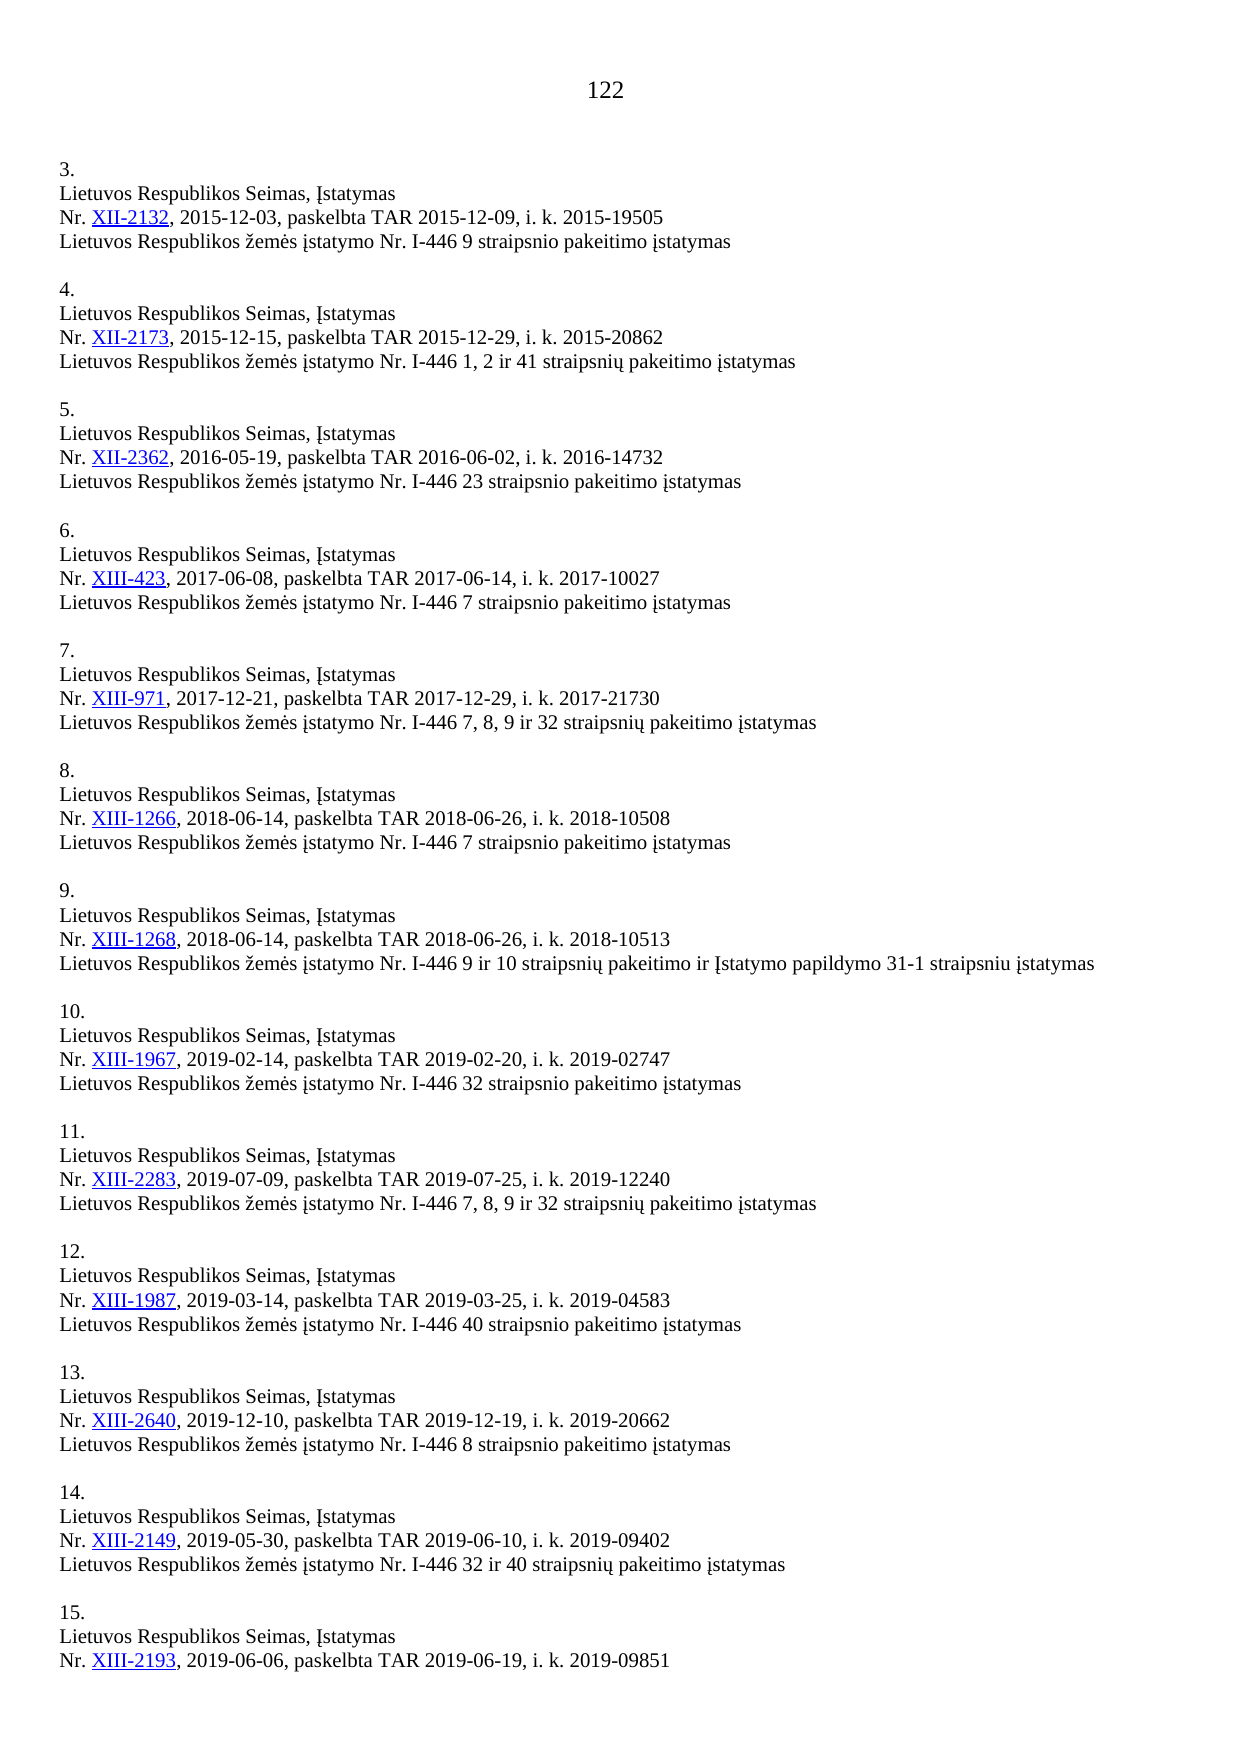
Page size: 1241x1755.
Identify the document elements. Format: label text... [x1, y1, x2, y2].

text Lietuvos Respublikos Seimas, Įstatymas [59, 662, 1152, 686]
text Nr. XIII-2149, 2019-05-30, paskelbta TAR 2019-06-10, i. k. 2019-09402 [59, 1528, 1152, 1552]
text Lietuvos Respublikos Seimas, Įstatymas [59, 421, 1152, 445]
text Lietuvos Respublikos Seimas, Įstatymas [59, 782, 1152, 806]
text Lietuvos Respublikos Seimas, Įstatymas [59, 1384, 1152, 1408]
text Nr. XIII-1268, 2018-06-14, paskelbta TAR 2018-06-26, i. k. 2018-10513 [59, 927, 1152, 951]
text 10. [59, 999, 1152, 1023]
text Nr. XIII-971, 2017-12-21, paskelbta TAR 2017-12-29, i. k. 2017-21730 [59, 686, 1152, 710]
text Lietuvos Respublikos žemės įstatymo Nr. I-446 40 straipsnio pakeitimo įstatymas [59, 1312, 1152, 1336]
text 7. [59, 638, 1152, 662]
text Nr. XIII-1967, 2019-02-14, paskelbta TAR 2019-02-20, i. k. 2019-02747 [59, 1047, 1152, 1071]
text 9. [59, 878, 1152, 902]
text Lietuvos Respublikos Seimas, Įstatymas [59, 1624, 1152, 1648]
text Lietuvos Respublikos žemės įstatymo Nr. I-446 23 straipsnio pakeitimo įstatymas [59, 469, 1152, 493]
text 8. [59, 758, 1152, 782]
text 6. [59, 517, 1152, 542]
text 4. [59, 277, 1152, 301]
text Lietuvos Respublikos žemės įstatymo Nr. I-446 7 straipsnio pakeitimo įstatymas [59, 590, 1152, 614]
text 13. [59, 1360, 1152, 1384]
text Lietuvos Respublikos Seimas, Įstatymas [59, 1143, 1152, 1167]
text Nr. XIII-2193, 2019-06-06, paskelbta TAR 2019-06-19, i. k. 2019-09851 [59, 1648, 1152, 1672]
text Nr. XIII-423, 2017-06-08, paskelbta TAR 2017-06-14, i. k. 2017-10027 [59, 566, 1152, 590]
text Lietuvos Respublikos Seimas, Įstatymas [59, 1263, 1152, 1287]
text Nr. XIII-2283, 2019-07-09, paskelbta TAR 2019-07-25, i. k. 2019-12240 [59, 1167, 1152, 1191]
text 11. [59, 1119, 1152, 1143]
text Lietuvos Respublikos Seimas, Įstatymas [59, 181, 1152, 205]
text Nr. XIII-1987, 2019-03-14, paskelbta TAR 2019-03-25, i. k. 2019-04583 [59, 1287, 1152, 1312]
text Nr. XII-2362, 2016-05-19, paskelbta TAR 2016-06-02, i. k. 2016-14732 [59, 445, 1152, 469]
text Lietuvos Respublikos žemės įstatymo Nr. I-446 7, 8, 9 ir 32 straipsnių pakeitimo įstatymas [59, 1191, 1152, 1215]
text 12. [59, 1239, 1152, 1263]
text Nr. XIII-2640, 2019-12-10, paskelbta TAR 2019-12-19, i. k. 2019-20662 [59, 1408, 1152, 1432]
text Lietuvos Respublikos Seimas, Įstatymas [59, 902, 1152, 927]
text Nr. XIII-1266, 2018-06-14, paskelbta TAR 2018-06-26, i. k. 2018-10508 [59, 806, 1152, 830]
text Lietuvos Respublikos Seimas, Įstatymas [59, 1504, 1152, 1528]
text 3. [59, 157, 1152, 181]
text Lietuvos Respublikos žemės įstatymo Nr. I-446 8 straipsnio pakeitimo įstatymas [59, 1432, 1152, 1456]
text Lietuvos Respublikos žemės įstatymo Nr. I-446 9 ir 10 straipsnių pakeitimo ir Įstatymo papildymo 31-1 straipsniu įstatymas [59, 951, 1152, 975]
text Nr. XII-2173, 2015-12-15, paskelbta TAR 2015-12-29, i. k. 2015-20862 [59, 325, 1152, 349]
text 5. [59, 397, 1152, 421]
text Lietuvos Respublikos žemės įstatymo Nr. I-446 7, 8, 9 ir 32 straipsnių pakeitimo įstatymas [59, 710, 1152, 734]
text Lietuvos Respublikos Seimas, Įstatymas [59, 1023, 1152, 1047]
text Lietuvos Respublikos žemės įstatymo Nr. I-446 9 straipsnio pakeitimo įstatymas [59, 229, 1152, 253]
text Lietuvos Respublikos žemės įstatymo Nr. I-446 32 straipsnio pakeitimo įstatymas [59, 1071, 1152, 1095]
text Lietuvos Respublikos žemės įstatymo Nr. I-446 1, 2 ir 41 straipsnių pakeitimo įstatymas [59, 349, 1152, 373]
text Lietuvos Respublikos žemės įstatymo Nr. I-446 7 straipsnio pakeitimo įstatymas [59, 830, 1152, 854]
text Lietuvos Respublikos žemės įstatymo Nr. I-446 32 ir 40 straipsnių pakeitimo įstatymas [59, 1552, 1152, 1576]
text Lietuvos Respublikos Seimas, Įstatymas [59, 301, 1152, 325]
text Nr. XII-2132, 2015-12-03, paskelbta TAR 2015-12-09, i. k. 2015-19505 [59, 205, 1152, 229]
text 14. [59, 1480, 1152, 1504]
text Lietuvos Respublikos Seimas, Įstatymas [59, 542, 1152, 566]
text 15. [59, 1600, 1152, 1624]
